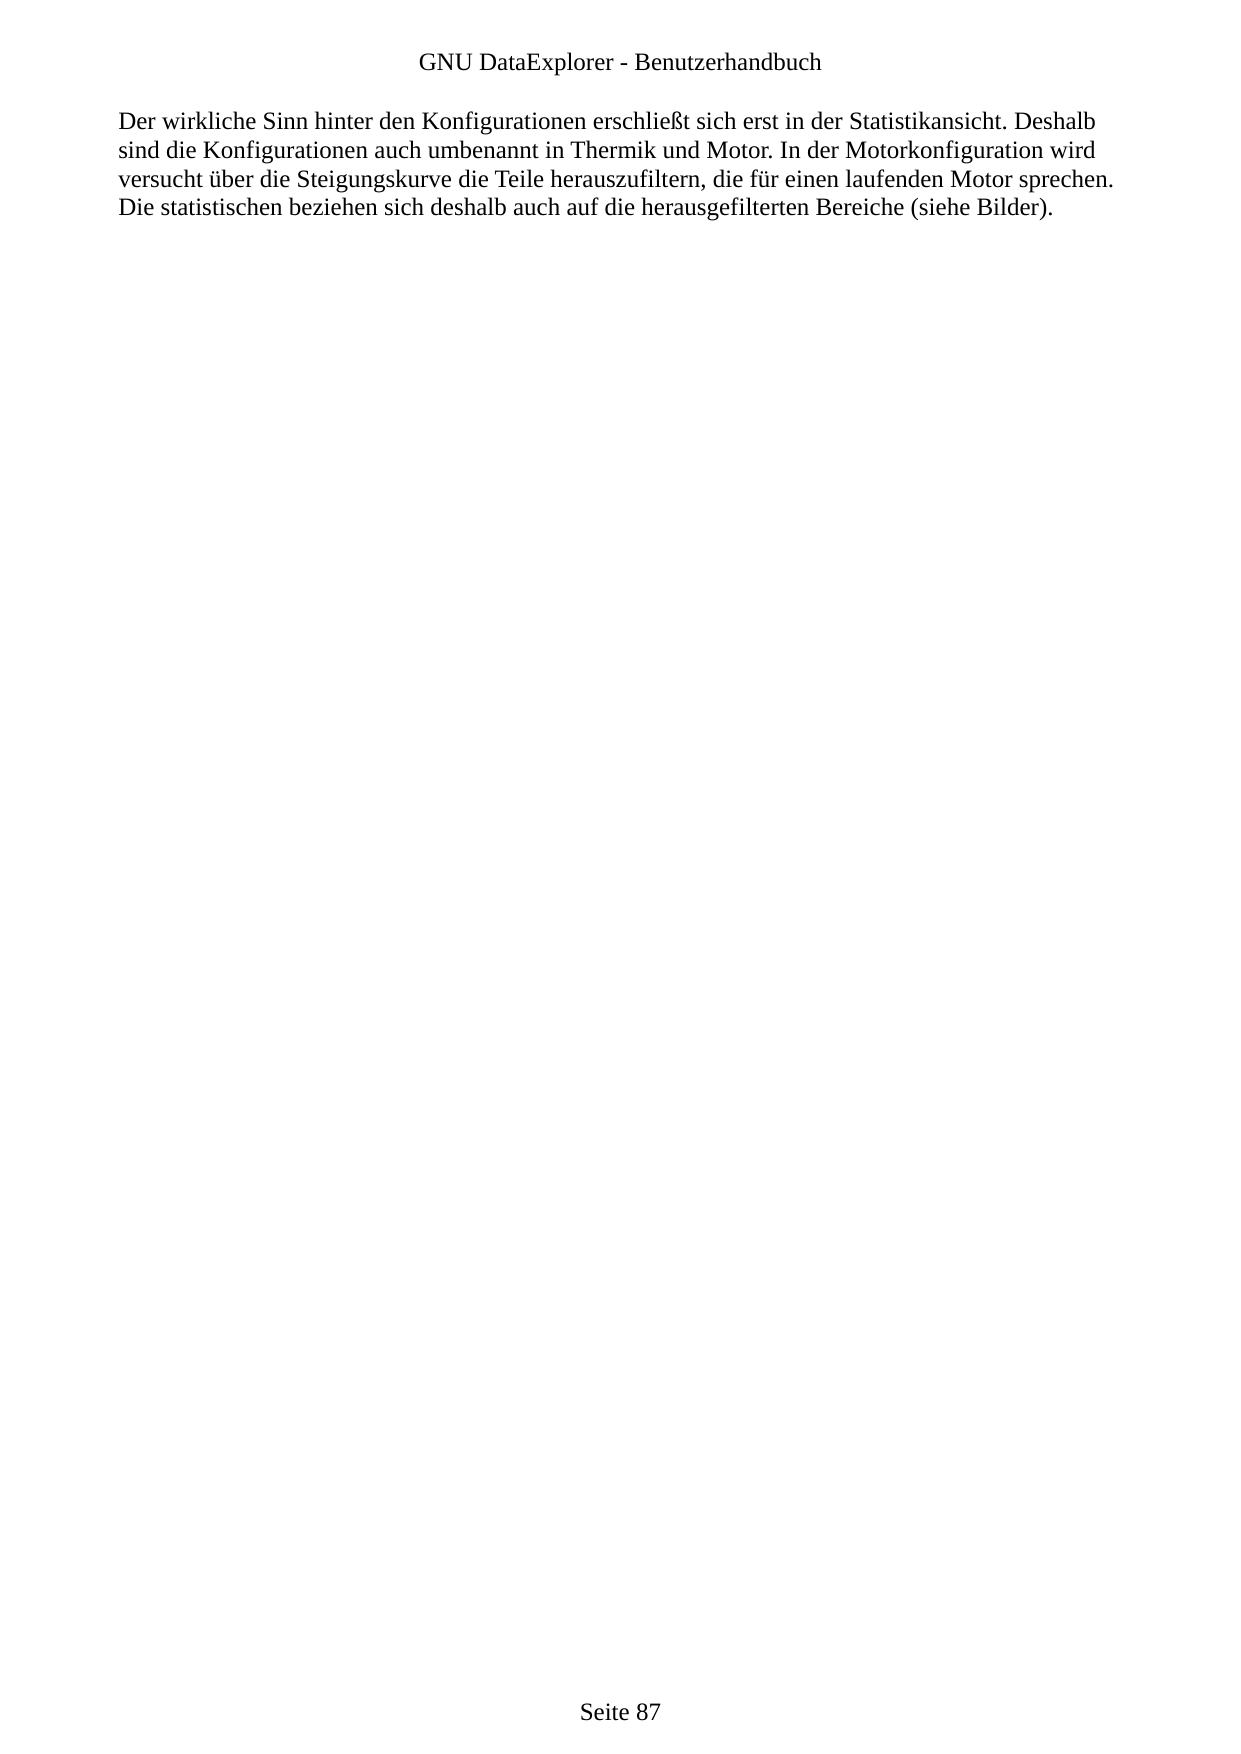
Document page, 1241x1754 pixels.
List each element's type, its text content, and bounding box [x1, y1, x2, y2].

text Der wirkliche Sinn hinter den Konfigurationen erschließt sich erst in der Statistikansicht. Deshalb sind die Konfigurationen auch umbenannt in Thermik und Motor. In der Motorkonfiguration wird versucht über die Steigungskurve die Teile herauszufiltern, die für einen laufenden Motor sprechen. Die statistischen beziehen sich deshalb auch auf die herausgefilterten Bereiche (siehe Bilder). [118, 106, 1122, 221]
